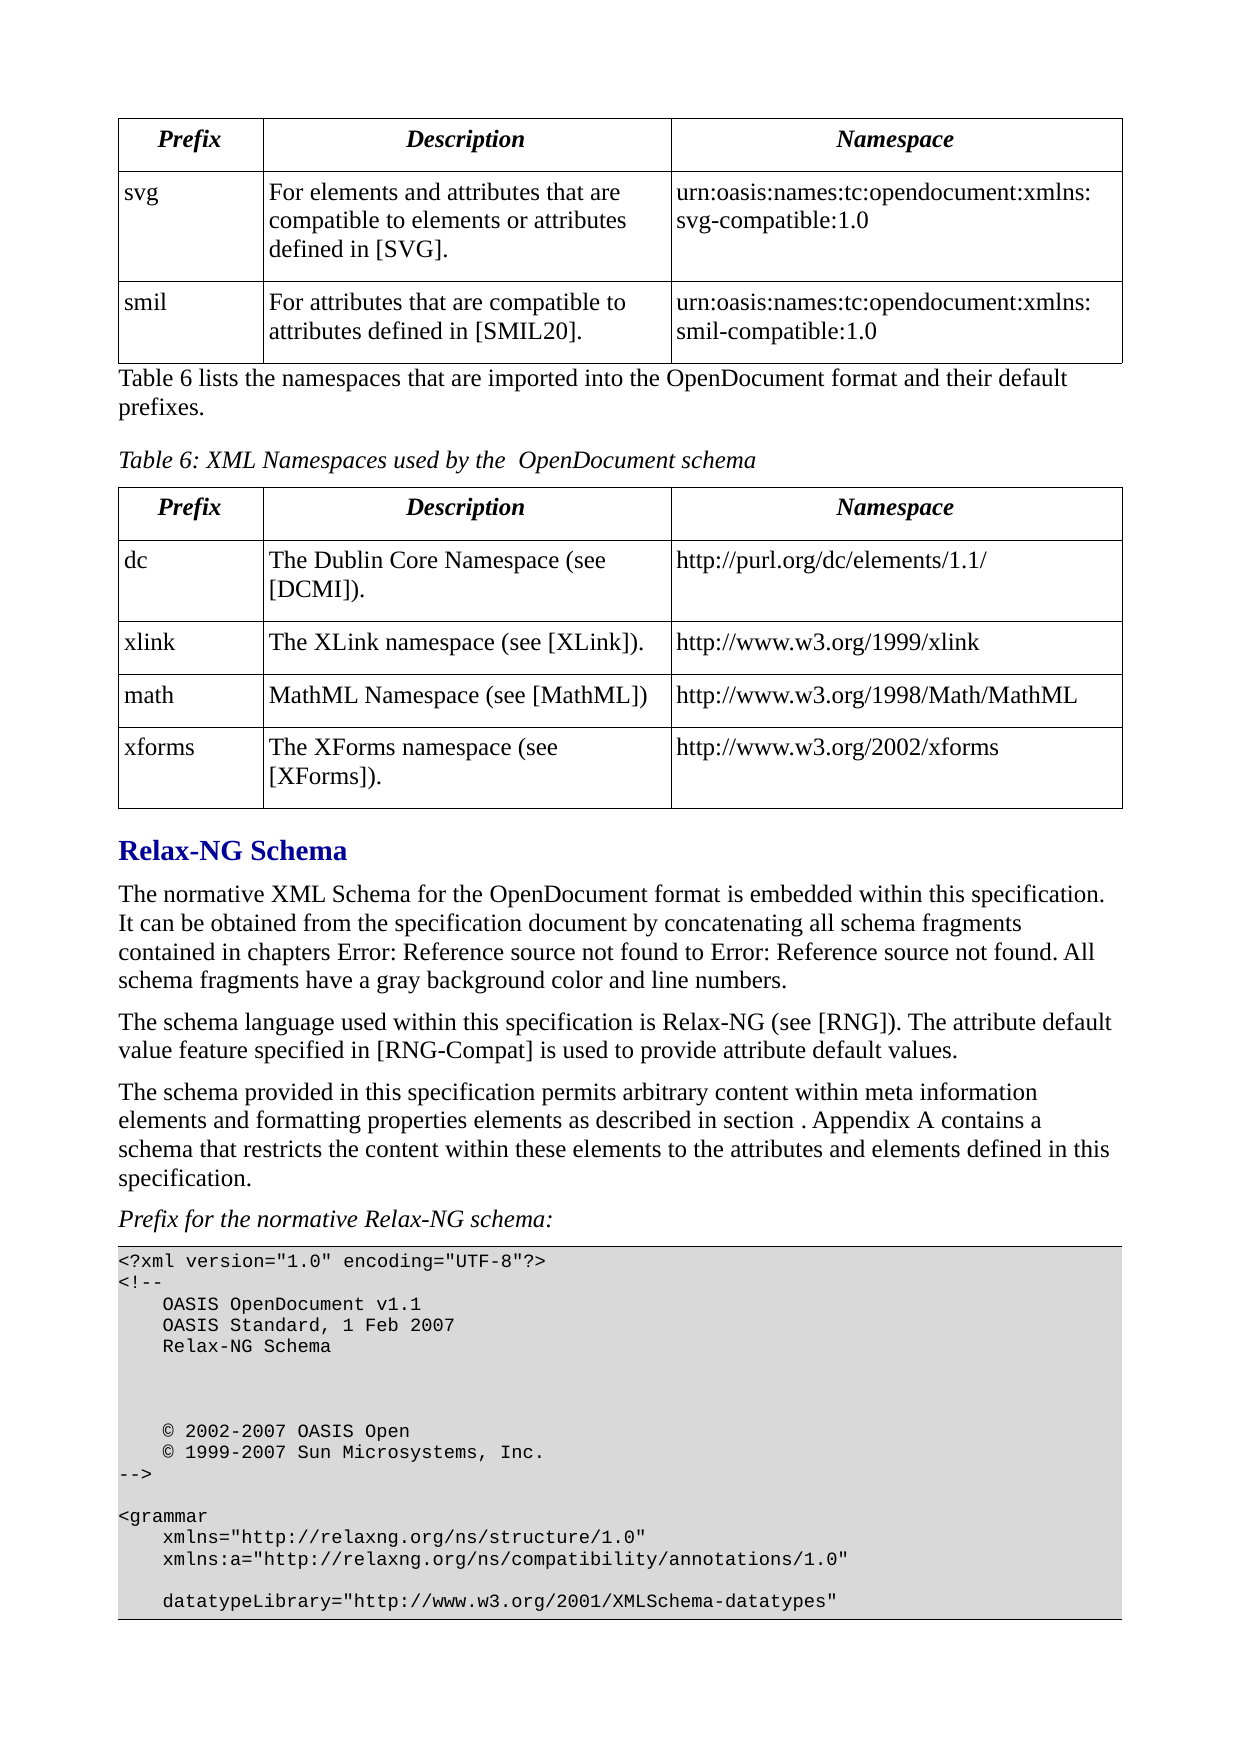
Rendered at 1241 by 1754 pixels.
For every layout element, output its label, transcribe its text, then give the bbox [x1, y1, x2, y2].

table_header Description [264, 119, 671, 171]
table_cell urn:oasis:names:tc:opendocument:xmlns: smil-compatible:1.0 [672, 282, 1122, 363]
table_cell The XLink namespace (see [XLink]). [264, 622, 671, 674]
table_header Prefix [119, 119, 263, 171]
text <?xml version="1.0" encoding="UTF-8"?> [118, 1247, 1122, 1273]
text The schema provided in this specification permits arbitrary content within meta information elements and formatting properties elements as described in section . Appendix A contains a schema that restricts the content within these elements to the attributes and elements defined in this specification. [118, 1077, 1122, 1192]
table_cell urn:oasis:names:tc:opendocument:xmlns: svg-compatible:1.0 [672, 172, 1122, 281]
table_cell The XForms namespace (see [XForms]). [264, 728, 671, 808]
table_cell xlink [119, 622, 263, 674]
text <grammar [118, 1507, 1122, 1528]
table_header Namespace [672, 119, 1122, 171]
text datatypeLibrary="http://www.w3.org/2001/XMLSchema-datatypes" [118, 1586, 1122, 1619]
text Relax-NG Schema [118, 1337, 1122, 1358]
subtitle Relax-NG Schema [118, 833, 1122, 867]
table_cell MathML Namespace (see [MathML]) [264, 675, 671, 727]
table_header Description [264, 488, 671, 539]
text Table 6: XML Namespaces used by the OpenDocument schema [118, 445, 1122, 474]
table_cell dc [119, 541, 263, 621]
text xmlns:a="http://relaxng.org/ns/compatibility/annotations/1.0" [118, 1549, 1122, 1571]
table_cell http://www.w3.org/1998/Math/MathML [672, 675, 1122, 727]
table_cell For elements and attributes that are compatible to elements or attributes defined in [SVG]. [264, 172, 671, 281]
table_header Namespace [672, 488, 1122, 539]
text The schema language used within this specification is Relax-NG (see [RNG]). The attribute default value feature specified in [RNG-Compat] is used to provide attribute default values. [118, 1007, 1122, 1064]
table_cell math [119, 675, 263, 727]
table_cell http://www.w3.org/1999/xlink [672, 622, 1122, 674]
text Prefix for the normative Relax-NG schema: [118, 1204, 1122, 1233]
text © 1999-2007 Sun Microsystems, Inc. [118, 1443, 1122, 1464]
text OASIS Standard, 1 Feb 2007 [118, 1316, 1122, 1337]
table_cell http://purl.org/dc/elements/1.1/ [672, 541, 1122, 621]
text The normative XML Schema for the OpenDocument format is embedded within this specification. It can be obtained from the specification document by concatenating all schema fragments contained in chapters to . All schema fragments have a gray background color and line numbers. [118, 879, 1122, 994]
text © 2002-2007 OASIS Open [118, 1422, 1122, 1443]
table_cell The Dublin Core Namespace (see [DCMI]). [264, 541, 671, 621]
table_cell http://www.w3.org/2002/xforms [672, 728, 1122, 808]
table_cell For attributes that are compatible to attributes defined in [SMIL20]. [264, 282, 671, 363]
table_header Prefix [119, 488, 263, 539]
table_cell smil [119, 282, 263, 363]
text --> [118, 1464, 1122, 1486]
text Table 6 lists the namespaces that are imported into the OpenDocument format and their default prefixes. [118, 364, 1122, 420]
text xmlns="http://relaxng.org/ns/structure/1.0" [118, 1528, 1122, 1549]
text <!-- [118, 1273, 1122, 1294]
text OASIS OpenDocument v1.1 [118, 1294, 1122, 1316]
table_cell svg [119, 172, 263, 281]
table_cell xforms [119, 728, 263, 808]
